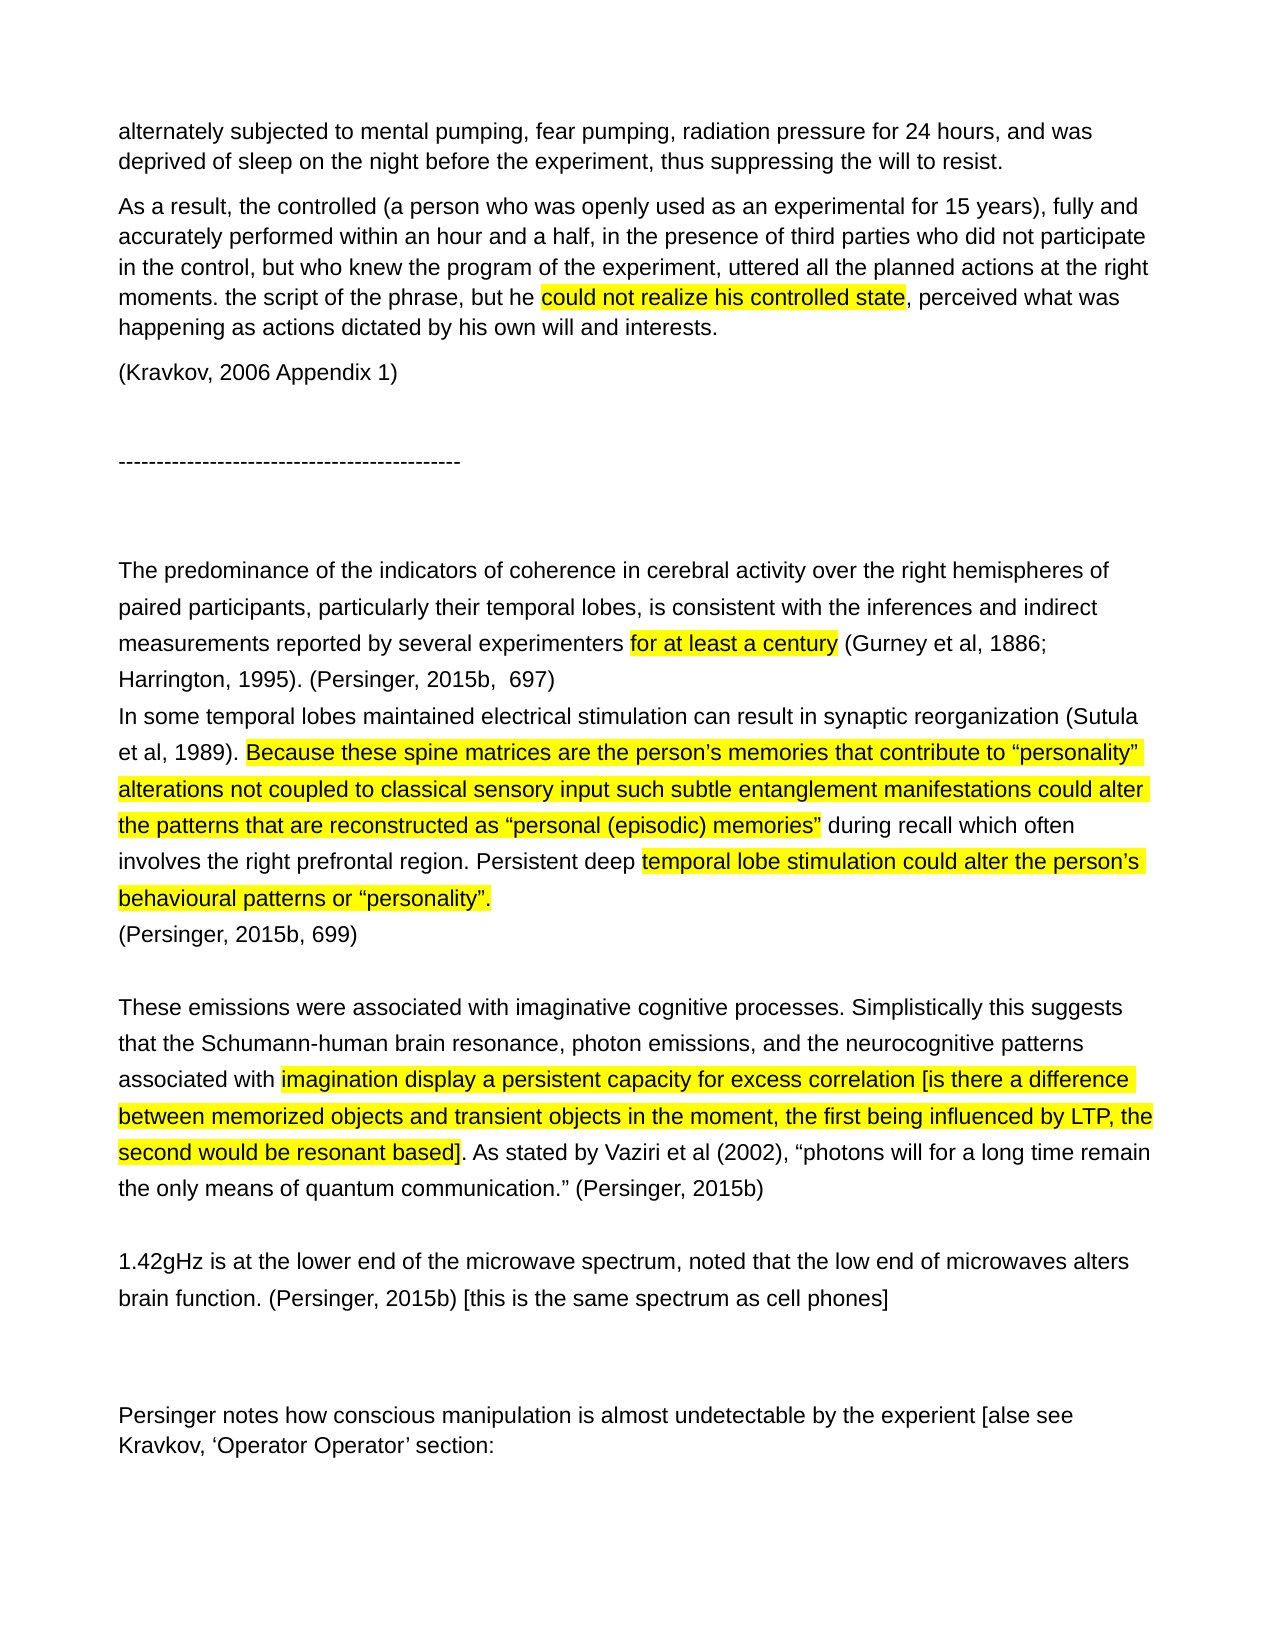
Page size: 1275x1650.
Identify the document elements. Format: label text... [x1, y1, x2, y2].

text As a result, the controlled (a person who was openly used as an experimental for 15 years), fully and accurately performed within an hour and a half, in the presence of third parties who did not participate in the control, but who knew the program of the experiment, uttered all the planned actions at the right moments. the script of the phrase, but he could not realize his controlled state, perceived what was happening as actions dictated by his own will and interests. [118, 193, 1157, 340]
text (Persinger, 2015b, 699) [118, 921, 1157, 947]
text In some temporal lobes maintained electrical stimulation can result in synaptic reorganization (Sutula et al, 1989). Because these spine matrices are the person’s memories that contribute to “personality” alterations not coupled to classical sensory input such subtle entanglement manifestations could alter the patterns that are reconstructed as “personal (episodic) memories” during recall which often involves the right prefrontal region. Persistent deep temporal lobe stimulation could alter the person’s behavioural patterns or “personality”. [118, 703, 1157, 911]
text Persinger notes how conscious manipulation is almost undetectable by the experient [alse see Kravkov, ‘Operator Operator’ section: [118, 1402, 1157, 1458]
text The predominance of the indicators of coherence in cerebral activity over the right hemispheres of paired participants, particularly their temporal lobes, is consistent with the inferences and indirect measurements reported by several experimenters for at least a century (Gurney et al, 1886; Harrington, 1995). (Persinger, 2015b, 697) [118, 557, 1157, 693]
text These emissions were associated with imaginative cognitive processes. Simplistically this suggests that the Schumann-human brain resonance, photon emissions, and the neurocognitive patterns associated with imagination display a persistent capacity for excess correlation [is there a difference between memorized objects and transient objects in the moment, the first being influenced by LTP, the second would be resonant based]. As stated by Vaziri et al (2002), “photons will for a long time remain the only means of quantum communication.” (Persinger, 2015b) [118, 994, 1157, 1202]
text --------------------------------------------- [118, 448, 1157, 475]
text (Kravkov, 2006 Appendix 1) [118, 359, 1157, 385]
text alternately subjected to mental pumping, fear pumping, radiation pressure for 24 hours, and was deprived of sleep on the night before the experiment, thus suppressing the will to resist. [118, 118, 1157, 175]
text 1.42gHz is at the lower end of the microwave spectrum, noted that the low end of microwaves alters brain function. (Persinger, 2015b) [this is the same spectrum as cell phones] [118, 1248, 1157, 1347]
